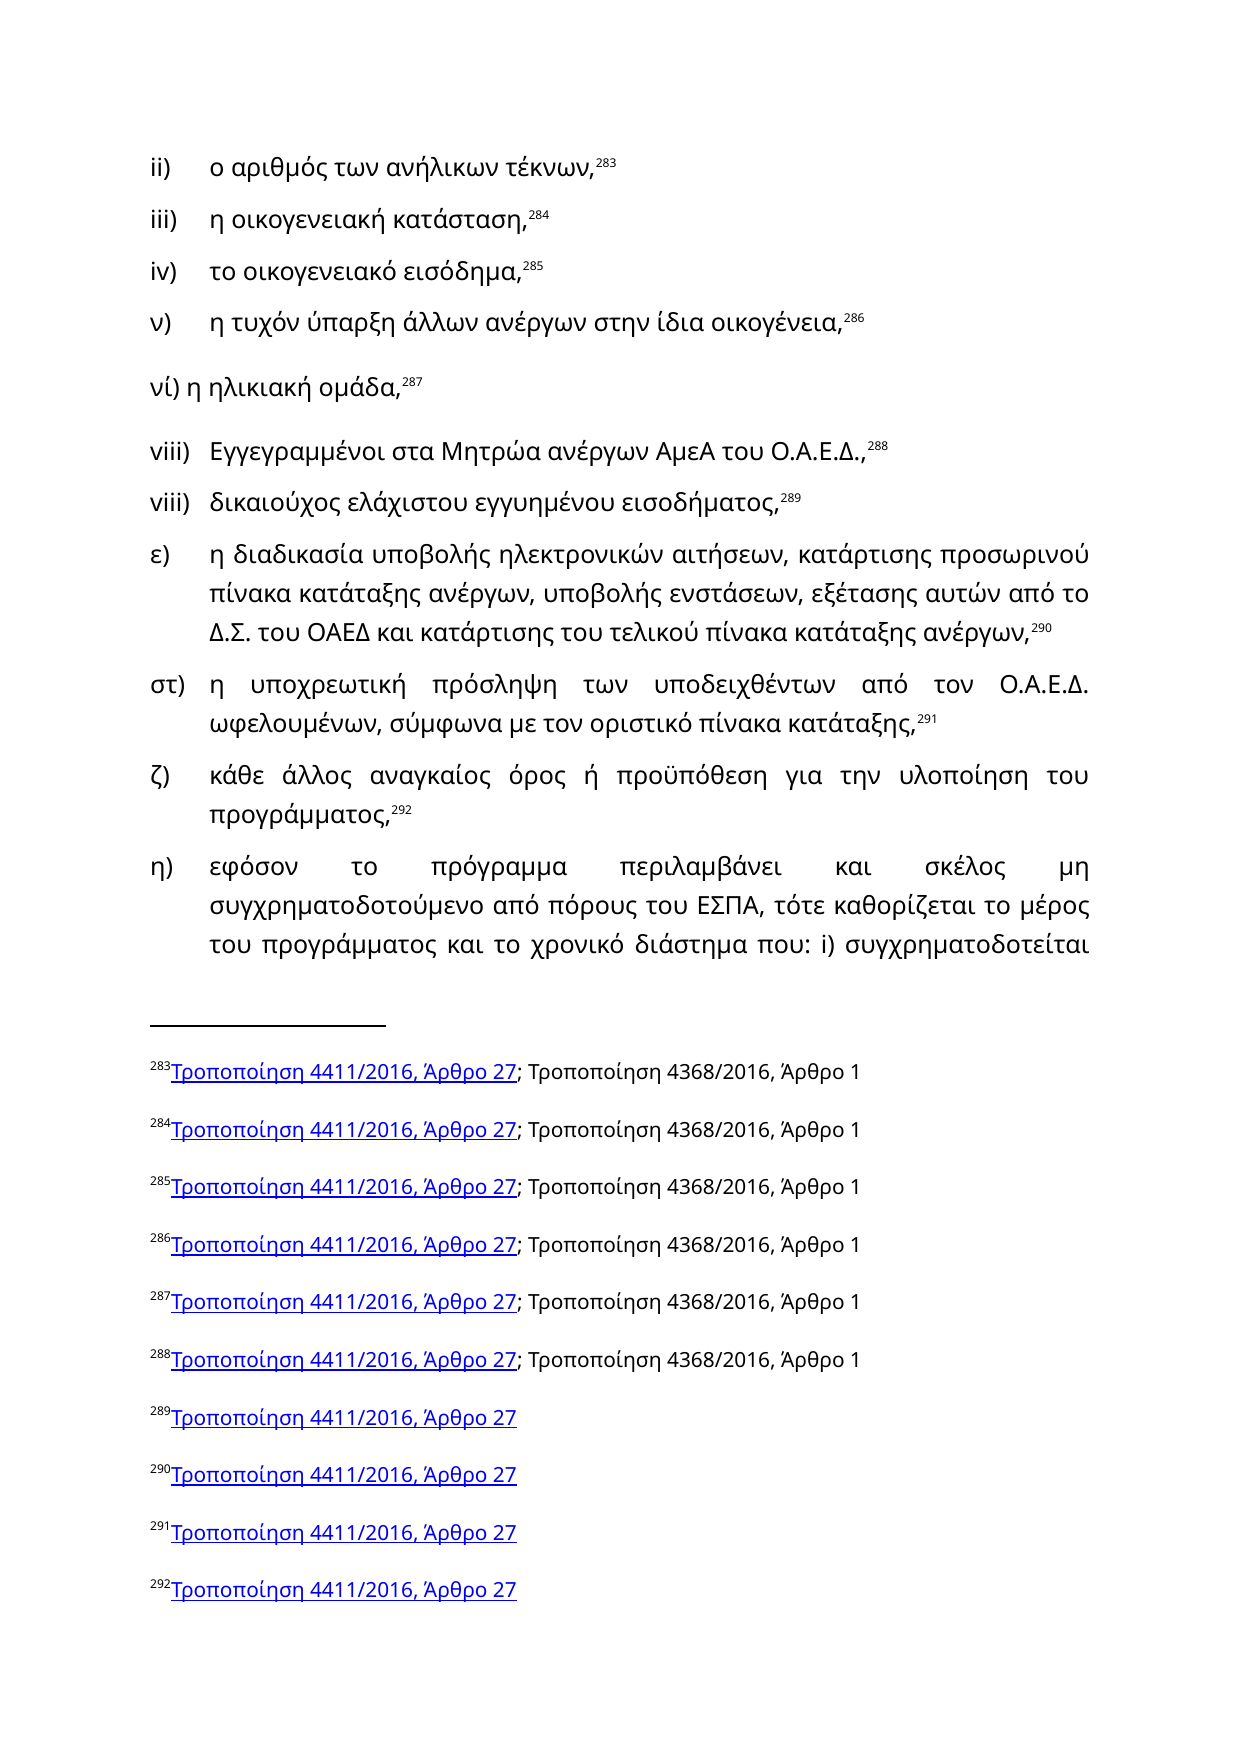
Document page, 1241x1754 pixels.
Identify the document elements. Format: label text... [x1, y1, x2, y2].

text Τροποποίηση 4411/2016, Άρθρο 27 [150, 1576, 1090, 1604]
text Τροποποίηση 4411/2016, Άρθρο 27; Τροποποίηση 4368/2016, Άρθρο 1 [150, 1287, 1090, 1316]
text Τροποποίηση 4411/2016, Άρθρο 27 [150, 1403, 1090, 1431]
text Τροποποίηση 4411/2016, Άρθρο 27; Τροποποίηση 4368/2016, Άρθρο 1 [150, 1115, 1090, 1143]
list viii) δικαιούχος ελάχιστου εγγυημένου εισοδήματος, [150, 485, 1090, 519]
list ii) ο αριθμός των ανήλικων τέκνων, [150, 150, 1090, 184]
list ε) η διαδικασία υποβολής ηλεκτρονικών αιτήσεων, κατάρτισης προσωρινού πίνακα κατάταξης ανέργων, υποβολής ενστάσεων, εξέτασης αυτών από το Δ.Σ. του ΟΑΕΔ και κατάρτισης του τελικού πίνακα κατάταξης ανέργων, [150, 537, 1090, 649]
list η) εφόσον το πρόγραμμα περιλαμβάνει και σκέλος μη συγχρηματοδοτούμενο από πόρους του ΕΣΠΑ, τότε καθορίζεται το μέρος του προγράμματος και το χρονικό διάστημα που: i) συγχρηματοδοτείται [150, 848, 1090, 961]
list στ) η υποχρεωτική πρόσληψη των υποδειχθέντων από τον Ο.Α.Ε.Δ. ωφελουμένων, σύμφωνα με τον οριστικό πίνακα κατάταξης, [150, 667, 1090, 740]
text Τροποποίηση 4411/2016, Άρθρο 27; Τροποποίηση 4368/2016, Άρθρο 1 [150, 1057, 1090, 1086]
text Τροποποίηση 4411/2016, Άρθρο 27; Τροποποίηση 4368/2016, Άρθρο 1 [150, 1172, 1090, 1201]
text νί) η ηλικιακή ομάδα, [150, 369, 1090, 403]
list ζ) κάθε άλλος αναγκαίος όρος ή προϋπόθεση για την υλοποίηση του προγράμματος, [150, 757, 1090, 831]
list viii) Εγγεγραμμένοι στα Μητρώα ανέργων ΑμεΑ του Ο.Α.Ε.Δ., [150, 433, 1090, 467]
text Τροποποίηση 4411/2016, Άρθρο 27 [150, 1460, 1090, 1489]
text Τροποποίηση 4411/2016, Άρθρο 27 [150, 1518, 1090, 1546]
text Τροποποίηση 4411/2016, Άρθρο 27; Τροποποίηση 4368/2016, Άρθρο 1 [150, 1345, 1090, 1373]
list iv) το οικογενειακό εισόδημα, [150, 253, 1090, 287]
list iii) η οικογενειακή κατάσταση, [150, 202, 1090, 236]
list ν) η τυχόν ύπαρξη άλλων ανέργων στην ίδια οικογένεια, [150, 305, 1090, 339]
text Τροποποίηση 4411/2016, Άρθρο 27; Τροποποίηση 4368/2016, Άρθρο 1 [150, 1230, 1090, 1258]
